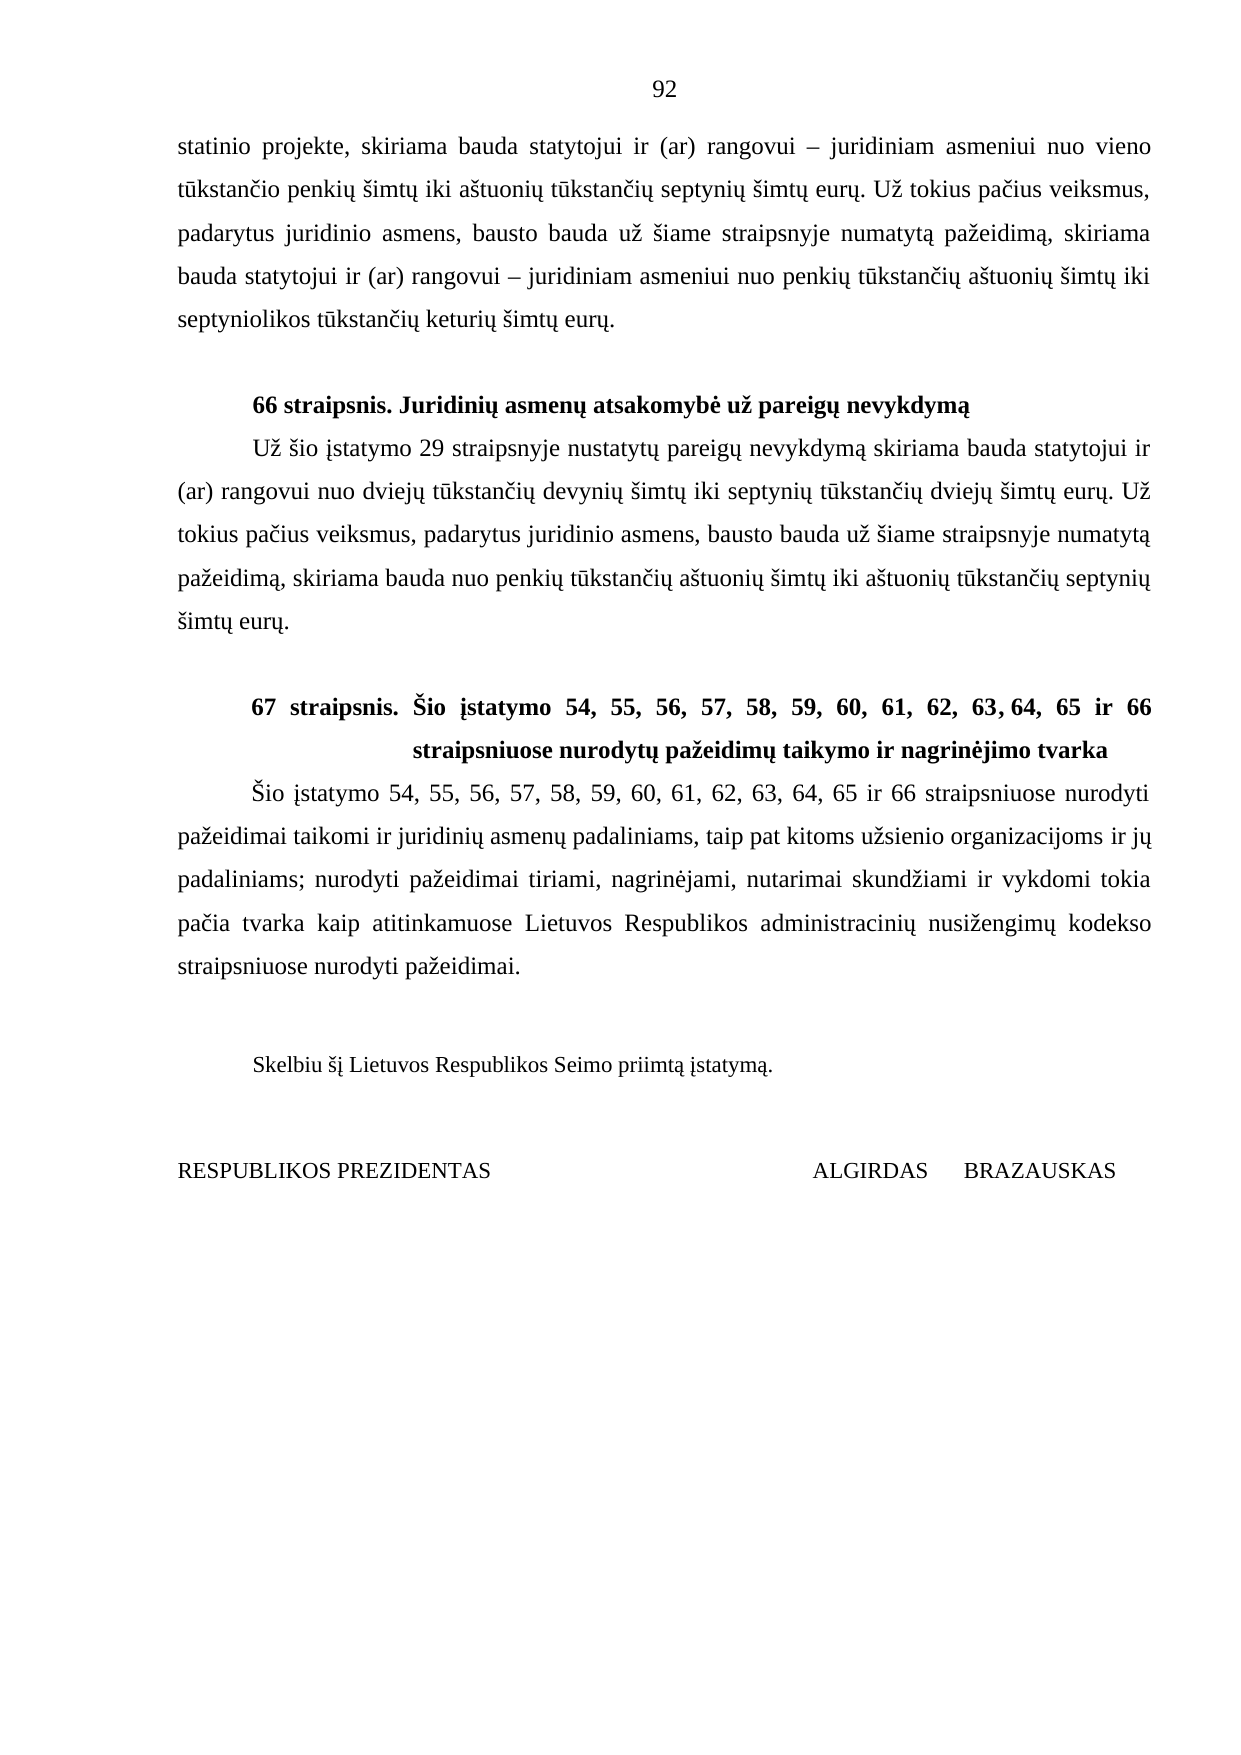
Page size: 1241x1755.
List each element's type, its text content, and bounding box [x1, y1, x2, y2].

text Šio įstatymo 54, 55, 56, 57, 58, 59, 60, 61, 62, 63, 64, 65 ir 66 straipsniuose nurodyti pažeidimai taikomi ir juridinių asmenų padaliniams, taip pat kitoms užsienio organizacijoms ir jų padaliniams; nurodyti pažeidimai tiriami, nagrinėjami, nutarimai skundžiami ir vykdomi tokia pačia tvarka kaip atitinkamuose Lietuvos Respublikos administracinių nusižengimų kodekso straipsniuose nurodyti pažeidimai. [177, 778, 1152, 979]
text 66 straipsnis. Juridinių asmenų atsakomybė už pareigų nevykdymą [177, 390, 1152, 419]
text Už šio įstatymo 29 straipsnyje nustatytų pareigų nevykdymą skiriama bauda statytojui ir (ar) rangovui nuo dviejų tūkstančių devynių šimtų iki septynių tūkstančių dviejų šimtų eurų. Už tokius pačius veiksmus, padarytus juridinio asmens, bausto bauda už šiame straipsnyje numatytą pažeidimą, skiriama bauda nuo penkių tūkstančių aštuonių šimtų iki aštuonių tūkstančių septynių šimtų eurų. [177, 433, 1152, 634]
text Skelbiu šį Lietuvos Respublikos Seimo priimtą įstatymą. [177, 1051, 1152, 1078]
text statinio projekte, skiriama bauda statytojui ir (ar) rangovui – juridiniam asmeniui nuo vieno tūkstančio penkių šimtų iki aštuonių tūkstančių septynių šimtų eurų. Už tokius pačius veiksmus, padarytus juridinio asmens, bausto bauda už šiame straipsnyje numatytą pažeidimą, skiriama bauda statytojui ir (ar) rangovui – juridiniam asmeniui nuo penkių tūkstančių aštuonių šimtų iki septyniolikos tūkstančių keturių šimtų eurų. [177, 131, 1152, 333]
text 67 straipsnis. Šio įstatymo 54, 55, 56, 57, 58, 59, 60, 61, 62, 63, 64, 65 ir 66 straipsniuose nurodytų pažeidimų taikymo ir nagrinėjimo tvarka [251, 692, 1152, 764]
text RESPUBLIKOS PREZIDENTAS ALGIRDAS BRAZAUSKAS [177, 1157, 1152, 1212]
